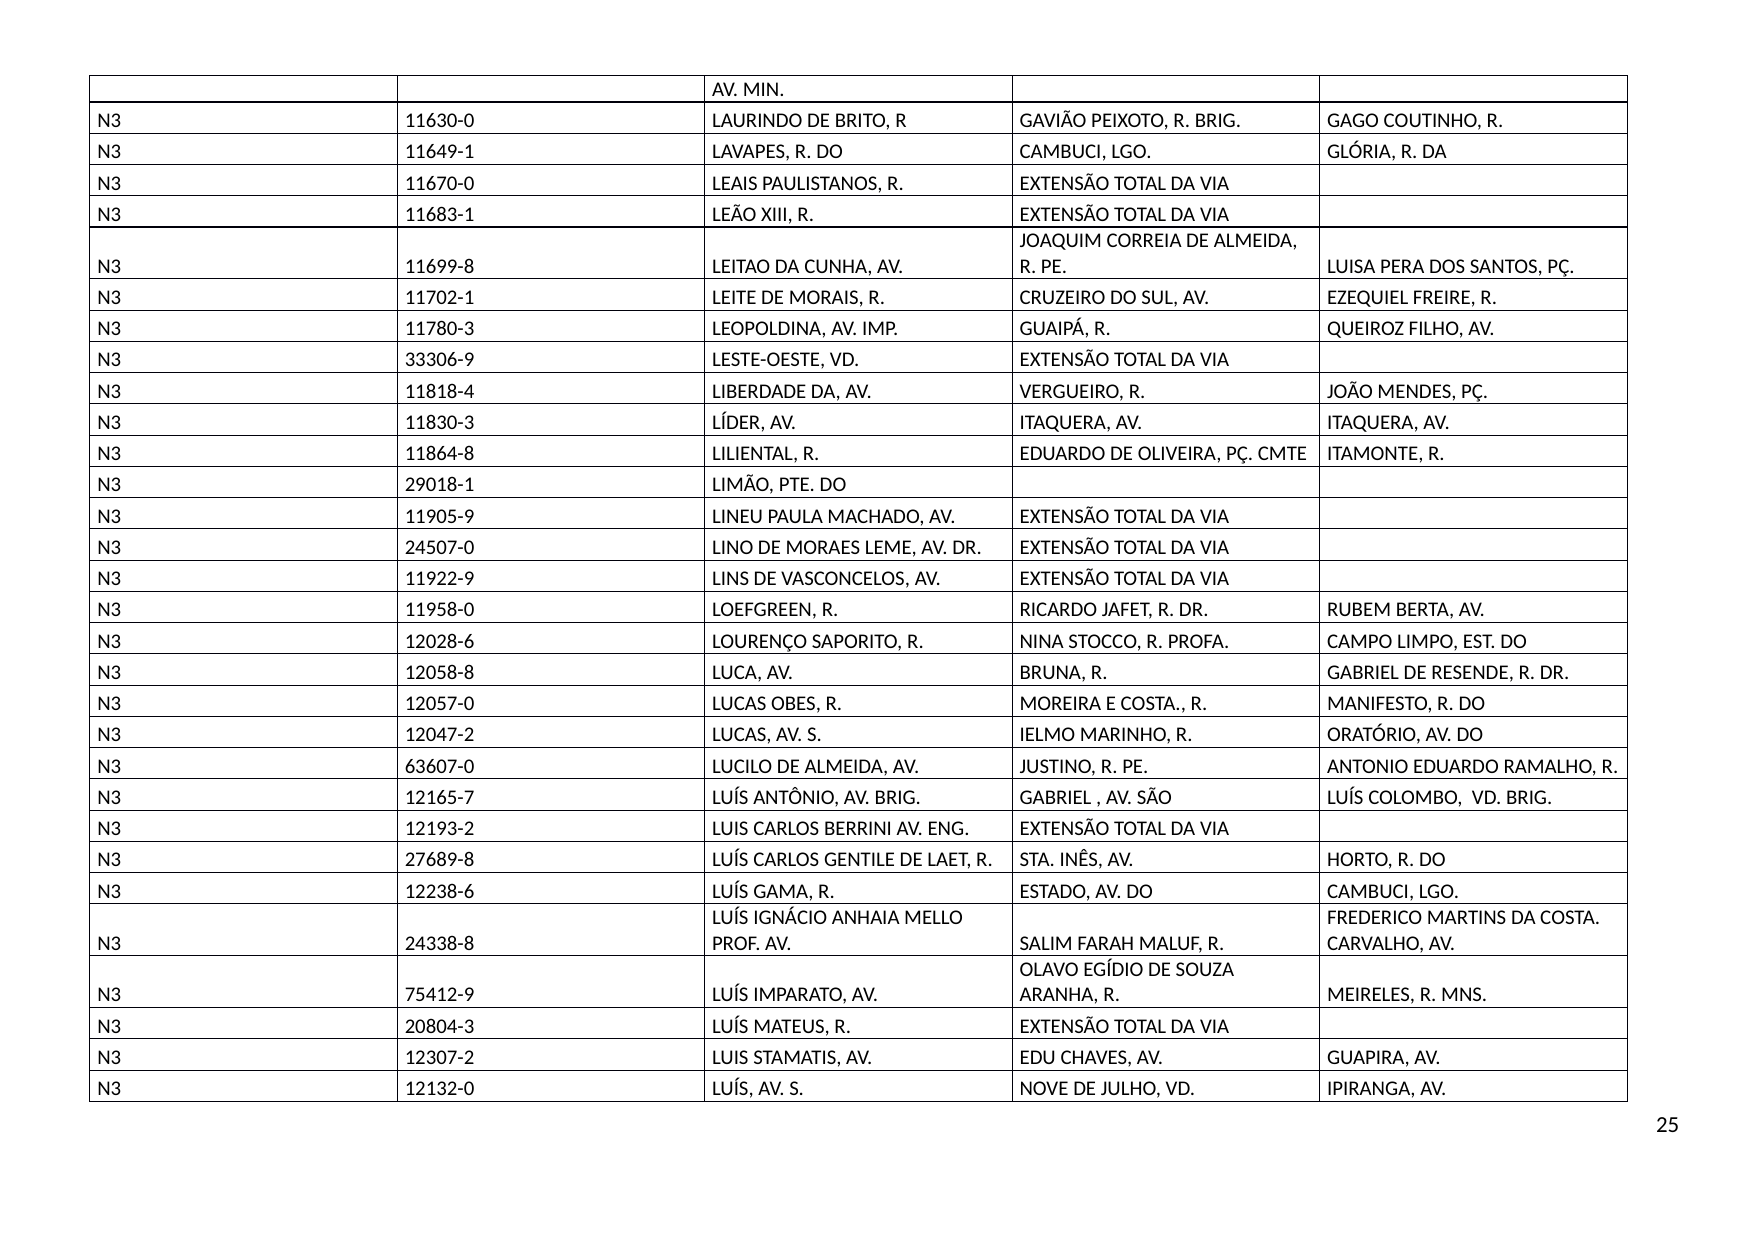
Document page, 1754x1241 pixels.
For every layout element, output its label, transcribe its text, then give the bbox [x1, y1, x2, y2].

table_cell ITAQUERA, AV. [1320, 404, 1627, 434]
table_cell 11922-9 [398, 561, 704, 591]
table_cell GABRIEL , AV. SÃO [1013, 779, 1319, 809]
table_cell LUIS CARLOS BERRINI AV. ENG. [705, 811, 1012, 841]
table_cell BRUNA, R. [1013, 654, 1319, 684]
table_cell [1320, 529, 1627, 559]
table_cell N3 [90, 873, 397, 903]
table_cell 11905-9 [398, 498, 704, 528]
table_cell GABRIEL DE RESENDE, R. DR. [1320, 654, 1627, 684]
table_cell SALIM FARAH MALUF, R. [1013, 904, 1319, 955]
table_cell 12193-2 [398, 811, 704, 841]
table_cell NOVE DE JULHO, VD. [1013, 1071, 1319, 1101]
table_cell N3 [90, 748, 397, 778]
table_cell EXTENSÃO TOTAL DA VIA [1013, 342, 1319, 372]
table_cell LEITE DE MORAIS, R. [705, 279, 1012, 309]
table_cell N3 [90, 561, 397, 591]
table_cell JOAQUIM CORREIA DE ALMEIDA, R. PE. [1013, 228, 1319, 278]
table_cell EZEQUIEL FREIRE, R. [1320, 279, 1627, 309]
table_cell [1320, 342, 1627, 372]
table_cell HORTO, R. DO [1320, 842, 1627, 872]
table_cell 12307-2 [398, 1039, 704, 1069]
table_cell LUÍS COLOMBO, VD. BRIG. [1320, 779, 1627, 809]
table_cell N3 [90, 1008, 397, 1038]
table_cell LIBERDADE DA, AV. [705, 373, 1012, 403]
table_cell LAVAPES, R. DO [705, 134, 1012, 164]
table_cell IPIRANGA, AV. [1320, 1071, 1627, 1101]
table_cell 63607-0 [398, 748, 704, 778]
table_cell N3 [90, 842, 397, 872]
table_cell EXTENSÃO TOTAL DA VIA [1013, 811, 1319, 841]
table_cell LUÍS IMPARATO, AV. [705, 956, 1012, 1007]
table_cell LUÍS CARLOS GENTILE DE LAET, R. [705, 842, 1012, 872]
table_cell N3 [90, 196, 397, 226]
table_cell GUAPIRA, AV. [1320, 1039, 1627, 1069]
table_cell [1013, 467, 1319, 497]
table_cell N3 [90, 404, 397, 434]
table_cell 12047-2 [398, 717, 704, 747]
table_cell 11630-0 [398, 103, 704, 133]
table_cell N3 [90, 373, 397, 403]
table_cell N3 [90, 498, 397, 528]
table_cell N3 [90, 165, 397, 195]
table_cell LUÍS MATEUS, R. [705, 1008, 1012, 1038]
table_cell N3 [90, 436, 397, 466]
table_cell N3 [90, 1071, 397, 1101]
table_cell LINO DE MORAES LEME, AV. DR. [705, 529, 1012, 559]
table_cell N3 [90, 103, 397, 133]
table_cell MEIRELES, R. MNS. [1320, 956, 1627, 1007]
table_cell LUÍS ANTÔNIO, AV. BRIG. [705, 779, 1012, 809]
table_cell ESTADO, AV. DO [1013, 873, 1319, 903]
table_cell 27689-8 [398, 842, 704, 872]
table_cell 11683-1 [398, 196, 704, 226]
table_cell RUBEM BERTA, AV. [1320, 592, 1627, 622]
table_cell LIMÃO, PTE. DO [705, 467, 1012, 497]
table_cell N3 [90, 811, 397, 841]
table_cell N3 [90, 467, 397, 497]
table_cell FREDERICO MARTINS DA COSTA. CARVALHO, AV. [1320, 904, 1627, 955]
table_cell 20804-3 [398, 1008, 704, 1038]
table_cell [1320, 196, 1627, 226]
table_cell 11864-8 [398, 436, 704, 466]
table_cell QUEIROZ FILHO, AV. [1320, 311, 1627, 341]
table_cell CRUZEIRO DO SUL, AV. [1013, 279, 1319, 309]
table_cell LUÍS IGNÁCIO ANHAIA MELLO PROF. AV. [705, 904, 1012, 955]
table_cell [1320, 1008, 1627, 1038]
table_cell 11649-1 [398, 134, 704, 164]
table_cell JOÃO MENDES, PÇ. [1320, 373, 1627, 403]
table_cell LINEU PAULA MACHADO, AV. [705, 498, 1012, 528]
table_cell LUCAS, AV. S. [705, 717, 1012, 747]
table_cell 11958-0 [398, 592, 704, 622]
table_cell N3 [90, 904, 397, 955]
table_cell N3 [90, 686, 397, 716]
table_cell LEAIS PAULISTANOS, R. [705, 165, 1012, 195]
table_cell LUÍS, AV. S. [705, 1071, 1012, 1101]
table_cell N3 [90, 1039, 397, 1069]
table_cell GUAIPÁ, R. [1013, 311, 1319, 341]
table_cell OLAVO EGÍDIO DE SOUZA ARANHA, R. [1013, 956, 1319, 1007]
table_cell N3 [90, 592, 397, 622]
table_cell CAMBUCI, LGO. [1013, 134, 1319, 164]
table_cell EXTENSÃO TOTAL DA VIA [1013, 196, 1319, 226]
table_cell N3 [90, 717, 397, 747]
table_cell 12165-7 [398, 779, 704, 809]
table_cell N3 [90, 342, 397, 372]
table_cell N3 [90, 134, 397, 164]
table_cell MANIFESTO, R. DO [1320, 686, 1627, 716]
table_cell 24507-0 [398, 529, 704, 559]
table_cell GAGO COUTINHO, R. [1320, 103, 1627, 133]
table_cell RICARDO JAFET, R. DR. [1013, 592, 1319, 622]
table_cell 12238-6 [398, 873, 704, 903]
table_cell [1320, 467, 1627, 497]
table_cell [1320, 165, 1627, 195]
table_cell [90, 76, 397, 101]
table_cell 12057-0 [398, 686, 704, 716]
table_cell [1013, 76, 1319, 101]
table_cell LUIS STAMATIS, AV. [705, 1039, 1012, 1069]
table_cell LESTE-OESTE, VD. [705, 342, 1012, 372]
table_cell EXTENSÃO TOTAL DA VIA [1013, 1008, 1319, 1038]
table_cell GLÓRIA, R. DA [1320, 134, 1627, 164]
table_cell CAMPO LIMPO, EST. DO [1320, 623, 1627, 653]
table_cell [1320, 498, 1627, 528]
table_cell 12028-6 [398, 623, 704, 653]
table_cell LEOPOLDINA, AV. IMP. [705, 311, 1012, 341]
table_cell EDU CHAVES, AV. [1013, 1039, 1319, 1069]
table_cell 24338-8 [398, 904, 704, 955]
table_cell EXTENSÃO TOTAL DA VIA [1013, 498, 1319, 528]
table_cell LUÍS GAMA, R. [705, 873, 1012, 903]
table_cell LILIENTAL, R. [705, 436, 1012, 466]
table_cell EXTENSÃO TOTAL DA VIA [1013, 561, 1319, 591]
table_cell ITAQUERA, AV. [1013, 404, 1319, 434]
table_cell LUCILO DE ALMEIDA, AV. [705, 748, 1012, 778]
table_cell NINA STOCCO, R. PROFA. [1013, 623, 1319, 653]
table_cell LAURINDO DE BRITO, R [705, 103, 1012, 133]
table_cell N3 [90, 279, 397, 309]
table_cell N3 [90, 956, 397, 1007]
table_cell AV. MIN. [705, 76, 1012, 101]
table_cell LÍDER, AV. [705, 404, 1012, 434]
table_cell N3 [90, 529, 397, 559]
table_cell N3 [90, 228, 397, 278]
table_cell EXTENSÃO TOTAL DA VIA [1013, 165, 1319, 195]
table_cell 11702-1 [398, 279, 704, 309]
table_cell LEITAO DA CUNHA, AV. [705, 228, 1012, 278]
table_cell JUSTINO, R. PE. [1013, 748, 1319, 778]
table_cell N3 [90, 779, 397, 809]
table_cell LOEFGREEN, R. [705, 592, 1012, 622]
table_cell 11699-8 [398, 228, 704, 278]
table_cell GAVIÃO PEIXOTO, R. BRIG. [1013, 103, 1319, 133]
table_cell 11670-0 [398, 165, 704, 195]
table_cell ORATÓRIO, AV. DO [1320, 717, 1627, 747]
table_cell [1320, 76, 1627, 101]
table_cell 11830-3 [398, 404, 704, 434]
table_cell 33306-9 [398, 342, 704, 372]
table_cell MOREIRA E COSTA., R. [1013, 686, 1319, 716]
table_cell N3 [90, 654, 397, 684]
table_cell STA. INÊS, AV. [1013, 842, 1319, 872]
table_cell [1320, 561, 1627, 591]
table_cell N3 [90, 311, 397, 341]
table_cell 11780-3 [398, 311, 704, 341]
table_cell ITAMONTE, R. [1320, 436, 1627, 466]
table_cell VERGUEIRO, R. [1013, 373, 1319, 403]
table_cell CAMBUCI, LGO. [1320, 873, 1627, 903]
table_cell IELMO MARINHO, R. [1013, 717, 1319, 747]
table_cell 11818-4 [398, 373, 704, 403]
table_cell EXTENSÃO TOTAL DA VIA [1013, 529, 1319, 559]
table_cell N3 [90, 623, 397, 653]
table_cell LINS DE VASCONCELOS, AV. [705, 561, 1012, 591]
table_cell 29018-1 [398, 467, 704, 497]
table_cell [398, 76, 704, 101]
table_cell ANTONIO EDUARDO RAMALHO, R. [1320, 748, 1627, 778]
table_cell LUCAS OBES, R. [705, 686, 1012, 716]
table_cell LEÃO XIII, R. [705, 196, 1012, 226]
table_cell 75412-9 [398, 956, 704, 1007]
table_cell LOURENÇO SAPORITO, R. [705, 623, 1012, 653]
table_cell LUCA, AV. [705, 654, 1012, 684]
table_cell [1320, 811, 1627, 841]
table_cell 12058-8 [398, 654, 704, 684]
table_cell EDUARDO DE OLIVEIRA, PÇ. CMTE [1013, 436, 1319, 466]
table_cell LUISA PERA DOS SANTOS, PÇ. [1320, 228, 1627, 278]
table_cell 12132-0 [398, 1071, 704, 1101]
